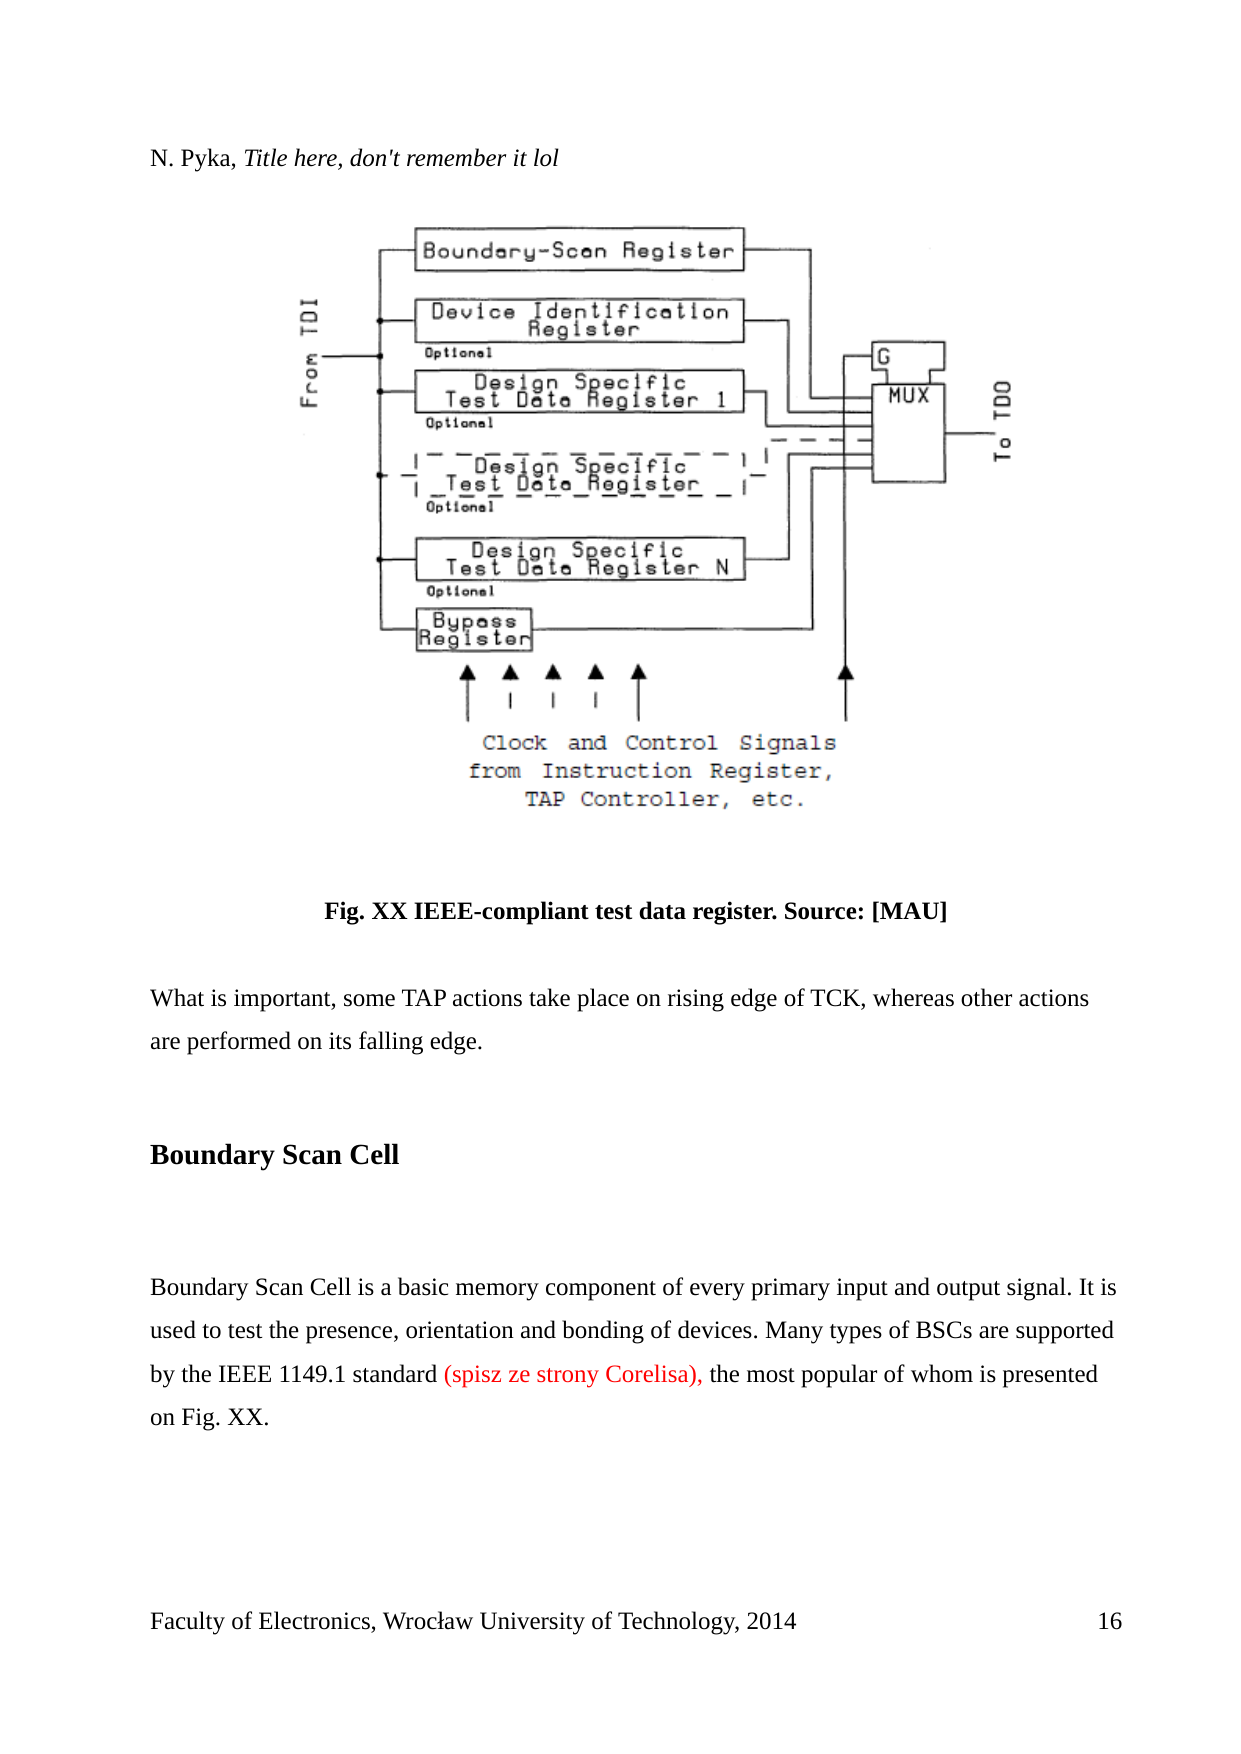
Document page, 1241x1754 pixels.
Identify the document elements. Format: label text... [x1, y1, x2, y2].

text What is important, some TAP actions take place on rising edge of TCK, whereas other actions are performed on its falling edge. [150, 983, 1122, 1054]
text Fig. XX IEEE-compliant test data register. Source: [MAU] [150, 896, 1122, 925]
subtitle Boundary Scan Cell [150, 1137, 1122, 1171]
text Boundary Scan Cell is a basic memory component of every primary input and output signal. It is used to test the presence, orientation and bonding of devices. Many types of BSCs are supported by the IEEE 1149.1 standard (spisz ze strony Corelisa), the most popular of whom is presented on Fig. XX. [150, 1272, 1122, 1431]
picture [244, 201, 1028, 839]
